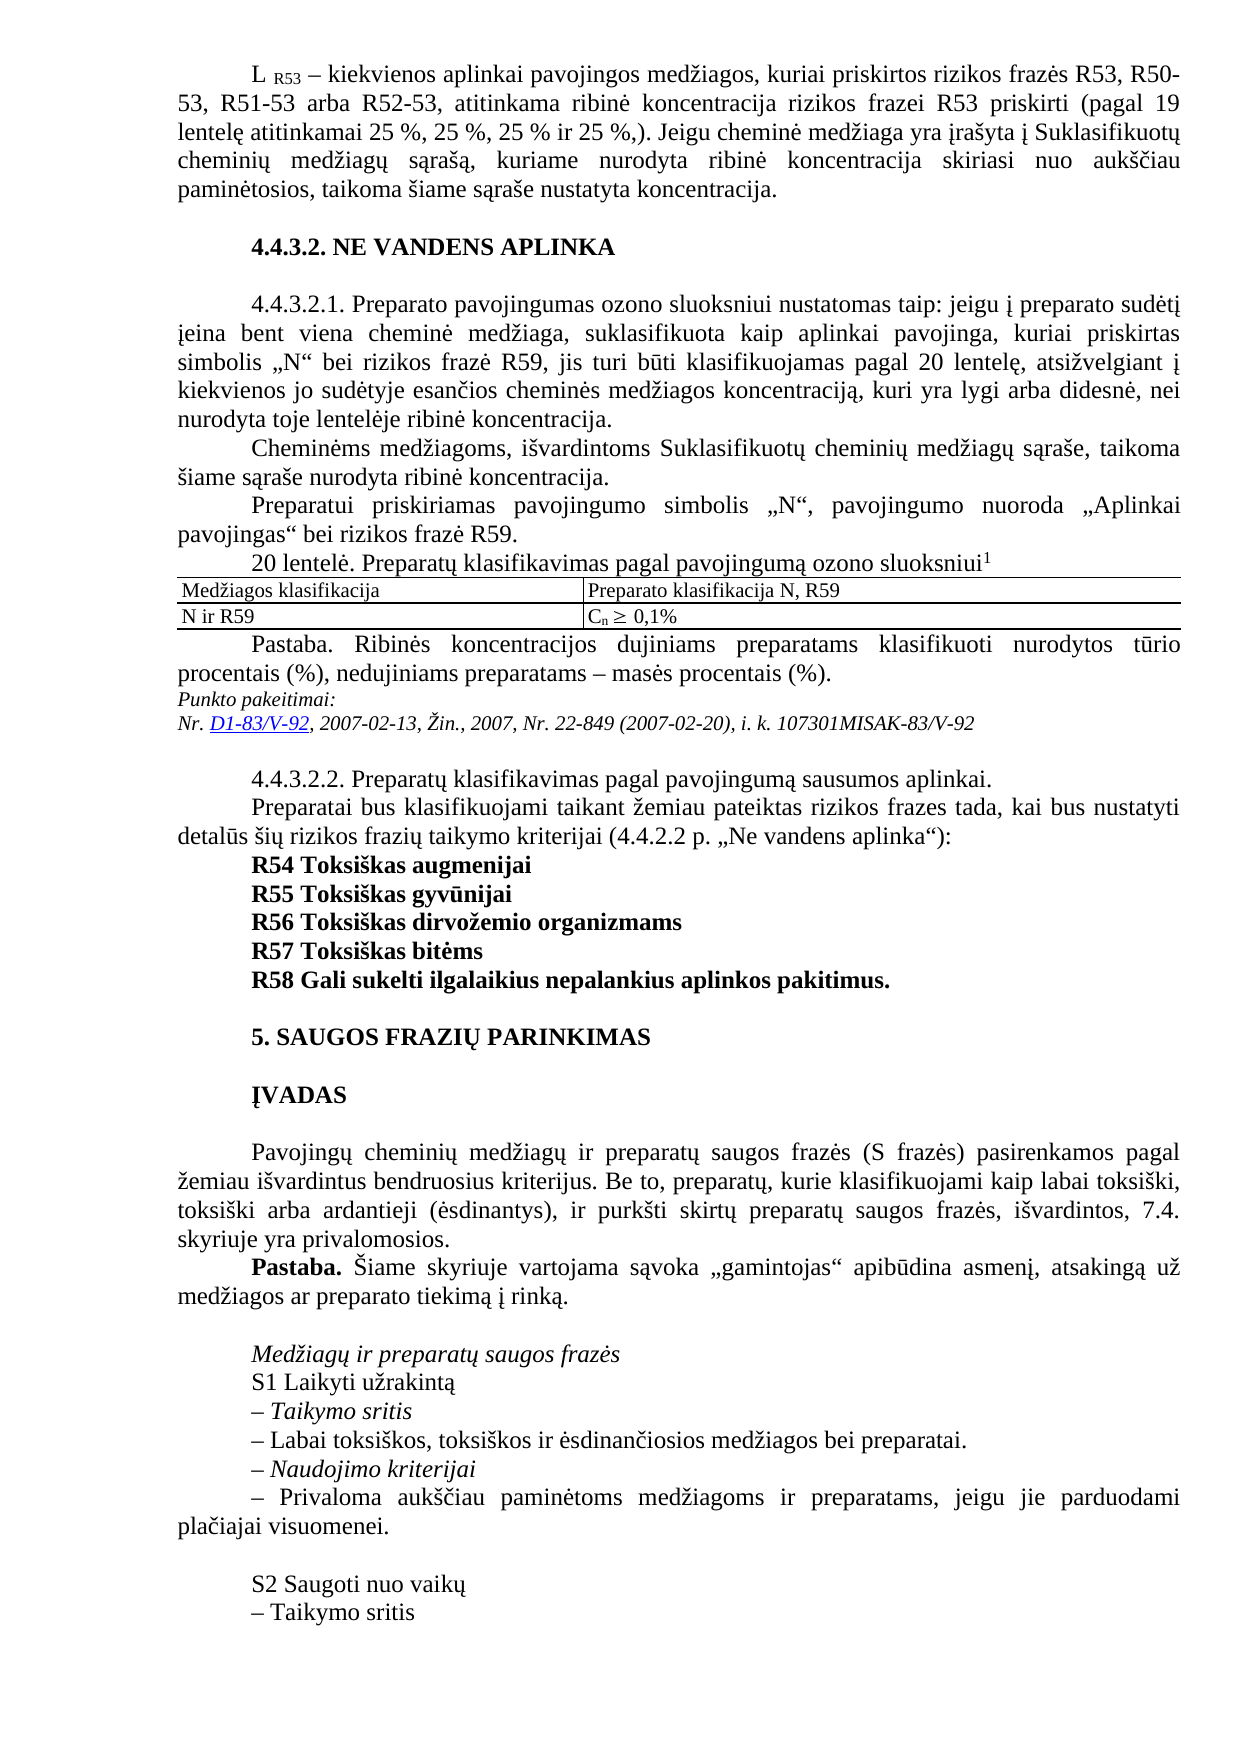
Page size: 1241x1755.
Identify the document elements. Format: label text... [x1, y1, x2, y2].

text 4.4.3.2.2. Preparatų klasifikavimas pagal pavojingumą sausumos aplinkai. [177, 764, 1181, 792]
text Pastaba. Šiame skyriuje vartojama sąvoka „gamintojas“ apibūdina asmenį, atsakingą už medžiagos ar preparato tiekimą į rinką. [177, 1252, 1181, 1310]
text Cheminėms medžiagoms, išvardintoms Suklasifikuotų cheminių medžiagų sąraše, taikoma šiame sąraše nurodyta ribinė koncentracija. [177, 433, 1181, 490]
text – Naudojimo kriterijai [177, 1454, 1181, 1482]
text S2 Saugoti nuo vaikų [177, 1569, 1181, 1597]
text – Labai toksiškos, toksiškos ir ėsdinančiosios medžiagos bei preparatai. [177, 1425, 1181, 1454]
text S1 Laikyti užrakintą [177, 1367, 1181, 1396]
text – Privaloma aukščiau paminėtoms medžiagoms ir preparatams, jeigu jie parduodami plačiajai visuomenei. [177, 1482, 1181, 1540]
text 4.4.3.2. NE VANDENS APLINKA [177, 232, 1181, 260]
text ĮVADAS [177, 1080, 1181, 1109]
text R57 Toksiškas bitėms [177, 936, 1181, 965]
text R54 Toksiškas augmenijai [177, 850, 1181, 879]
text Nr. D1-83/V-92, 2007-02-13, Žin., 2007, Nr. 22-849 (2007-02-20), i. k. 107301MISAK-83/V-92 [177, 711, 1181, 735]
text Punkto pakeitimai: [177, 687, 1181, 711]
text R55 Toksiškas gyvūnijai [177, 879, 1181, 907]
text Preparatai bus klasifikuojami taikant žemiau pateiktas rizikos frazes tada, kai bus nustatyti detalūs šių rizikos frazių taikymo kriterijai (4.4.2.2 p. „Ne vandens aplinka“): [177, 792, 1181, 850]
text 20 lentelė. Preparatų klasifikavimas pagal pavojingumą ozono sluoksniui1 [177, 548, 1181, 577]
text 4.4.3.2.1. Preparato pavojingumas ozono sluoksniui nustatomas taip: jeigu į preparato sudėtį įeina bent viena cheminė medžiaga, suklasifikuota kaip aplinkai pavojinga, kuriai priskirtas simbolis „N“ bei rizikos frazė R59, jis turi būti klasifikuojamas pagal 20 lentelę, atsižvelgiant į kiekvienos jo sudėtyje esančios cheminės medžiagos koncentraciją, kuri yra lygi arba didesnė, nei nurodyta toje lentelėje ribinė koncentracija. [177, 289, 1181, 433]
table_header Preparato klasifikacija N, R59 [584, 578, 1181, 602]
text – Taikymo sritis [177, 1396, 1181, 1425]
table_cell Cn  0,1% [584, 604, 1181, 628]
text Pavojingų cheminių medžiagų ir preparatų saugos frazės (S frazės) pasirenkamos pagal žemiau išvardintus bendruosius kriterijus. Be to, preparatų, kurie klasifikuojami kaip labai toksiški, toksiški arba ardantieji (ėsdinantys), ir purkšti skirtų preparatų saugos frazės, išvardintos, 7.4. skyriuje yra privalomosios. [177, 1137, 1181, 1252]
text L R53 – kiekvienos aplinkai pavojingos medžiagos, kuriai priskirtos rizikos frazės R53, R50-53, R51-53 arba R52-53, atitinkama ribinė koncentracija rizikos frazei R53 priskirti (pagal 19 lentelę atitinkamai 25 %, 25 %, 25 % ir 25 %,). Jeigu cheminė medžiaga yra įrašyta į Suklasifikuotų cheminių medžiagų sąrašą, kuriame nurodyta ribinė koncentracija skiriasi nuo aukščiau paminėtosios, taikoma šiame sąraše nustatyta koncentracija. [177, 59, 1181, 203]
text R58 Gali sukelti ilgalaikius nepalankius aplinkos pakitimus. [177, 965, 1181, 994]
text 5. SAUGOS FRAZIŲ PARINKIMAS [177, 1022, 1181, 1051]
text Pastaba. Ribinės koncentracijos dujiniams preparatams klasifikuoti nurodytos tūrio procentais (%), nedujiniams preparatams – masės procentais (%). [177, 630, 1181, 687]
text Medžiagų ir preparatų saugos frazės [177, 1339, 1181, 1367]
table_header Medžiagos klasifikacija [177, 578, 583, 602]
text Preparatui priskiriamas pavojingumo simbolis „N“, pavojingumo nuoroda „Aplinkai pavojingas“ bei rizikos frazė R59. [177, 490, 1181, 548]
text – Taikymo sritis [177, 1597, 1181, 1626]
text R56 Toksiškas dirvožemio organizmams [177, 907, 1181, 936]
table_cell N ir R59 [177, 604, 583, 628]
